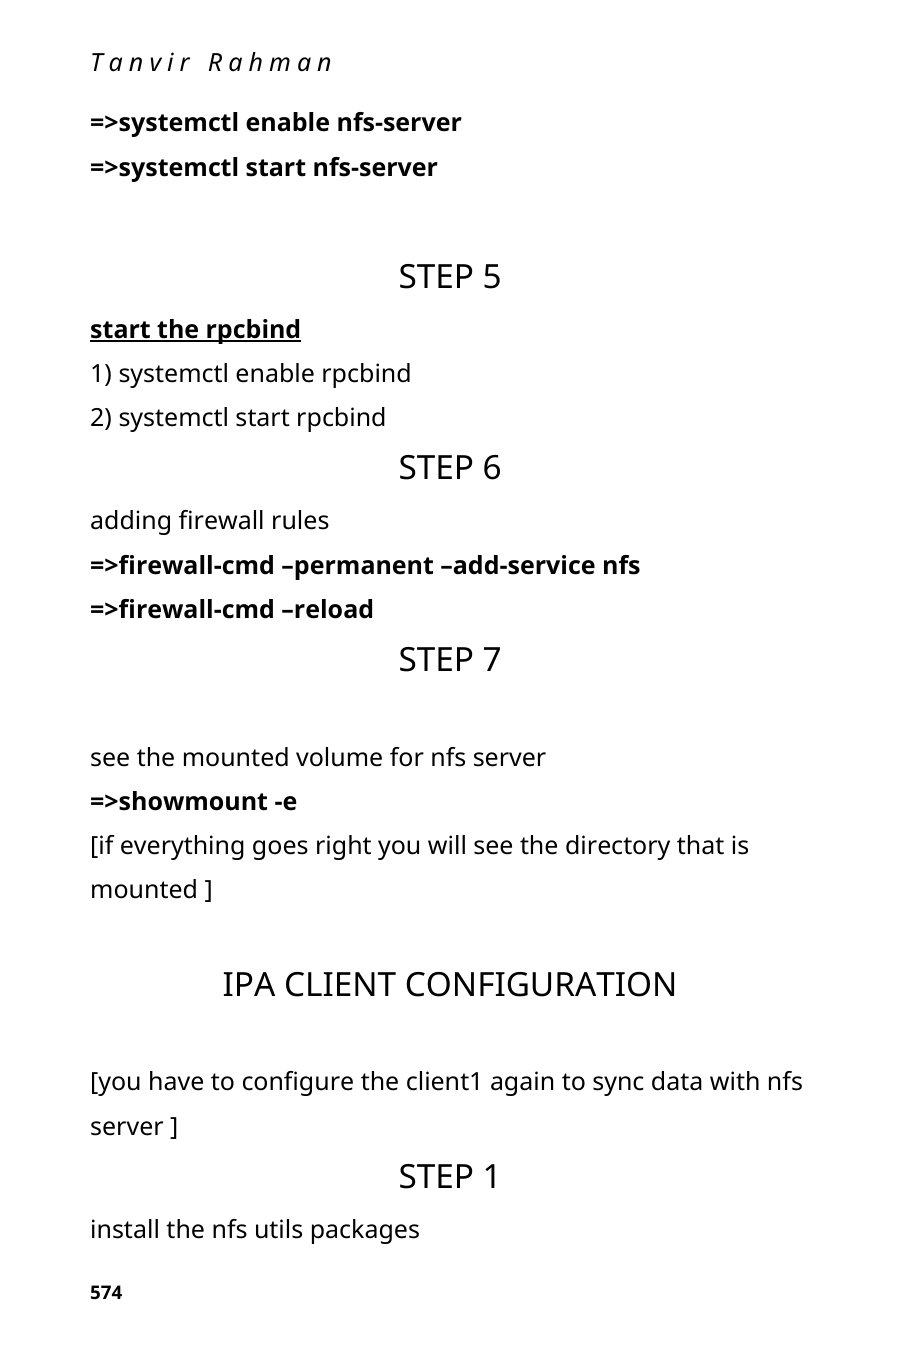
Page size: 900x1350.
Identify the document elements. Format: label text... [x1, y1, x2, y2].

text [if everything goes right you will see the directory that is mounted ] [90, 828, 810, 906]
text =>systemctl start nfs-server [90, 149, 810, 183]
text =>firewall-cmd –reload [90, 592, 810, 626]
text see the mounted volume for nfs server [90, 739, 810, 773]
text STEP 7 [90, 636, 810, 681]
text STEP 6 [90, 444, 810, 490]
text start the rpcbind [90, 311, 810, 346]
text 1) systemctl enable rpcbind [90, 356, 810, 390]
text STEP 5 [90, 252, 810, 298]
text STEP 1 [90, 1152, 810, 1198]
text [you have to configure the client1 again to sync data with nfs server ] [90, 1064, 810, 1142]
text IPA CLIENT CONFIGURATION [90, 961, 810, 1006]
text =>showmount -e [90, 783, 810, 818]
text =>systemctl enable nfs-server [90, 105, 810, 139]
text install the nfs utils packages [90, 1211, 810, 1245]
text 2) systemctl start rpcbind [90, 400, 810, 434]
text =>firewall-cmd –permanent –add-service nfs [90, 547, 810, 582]
text adding firewall rules [90, 503, 810, 537]
